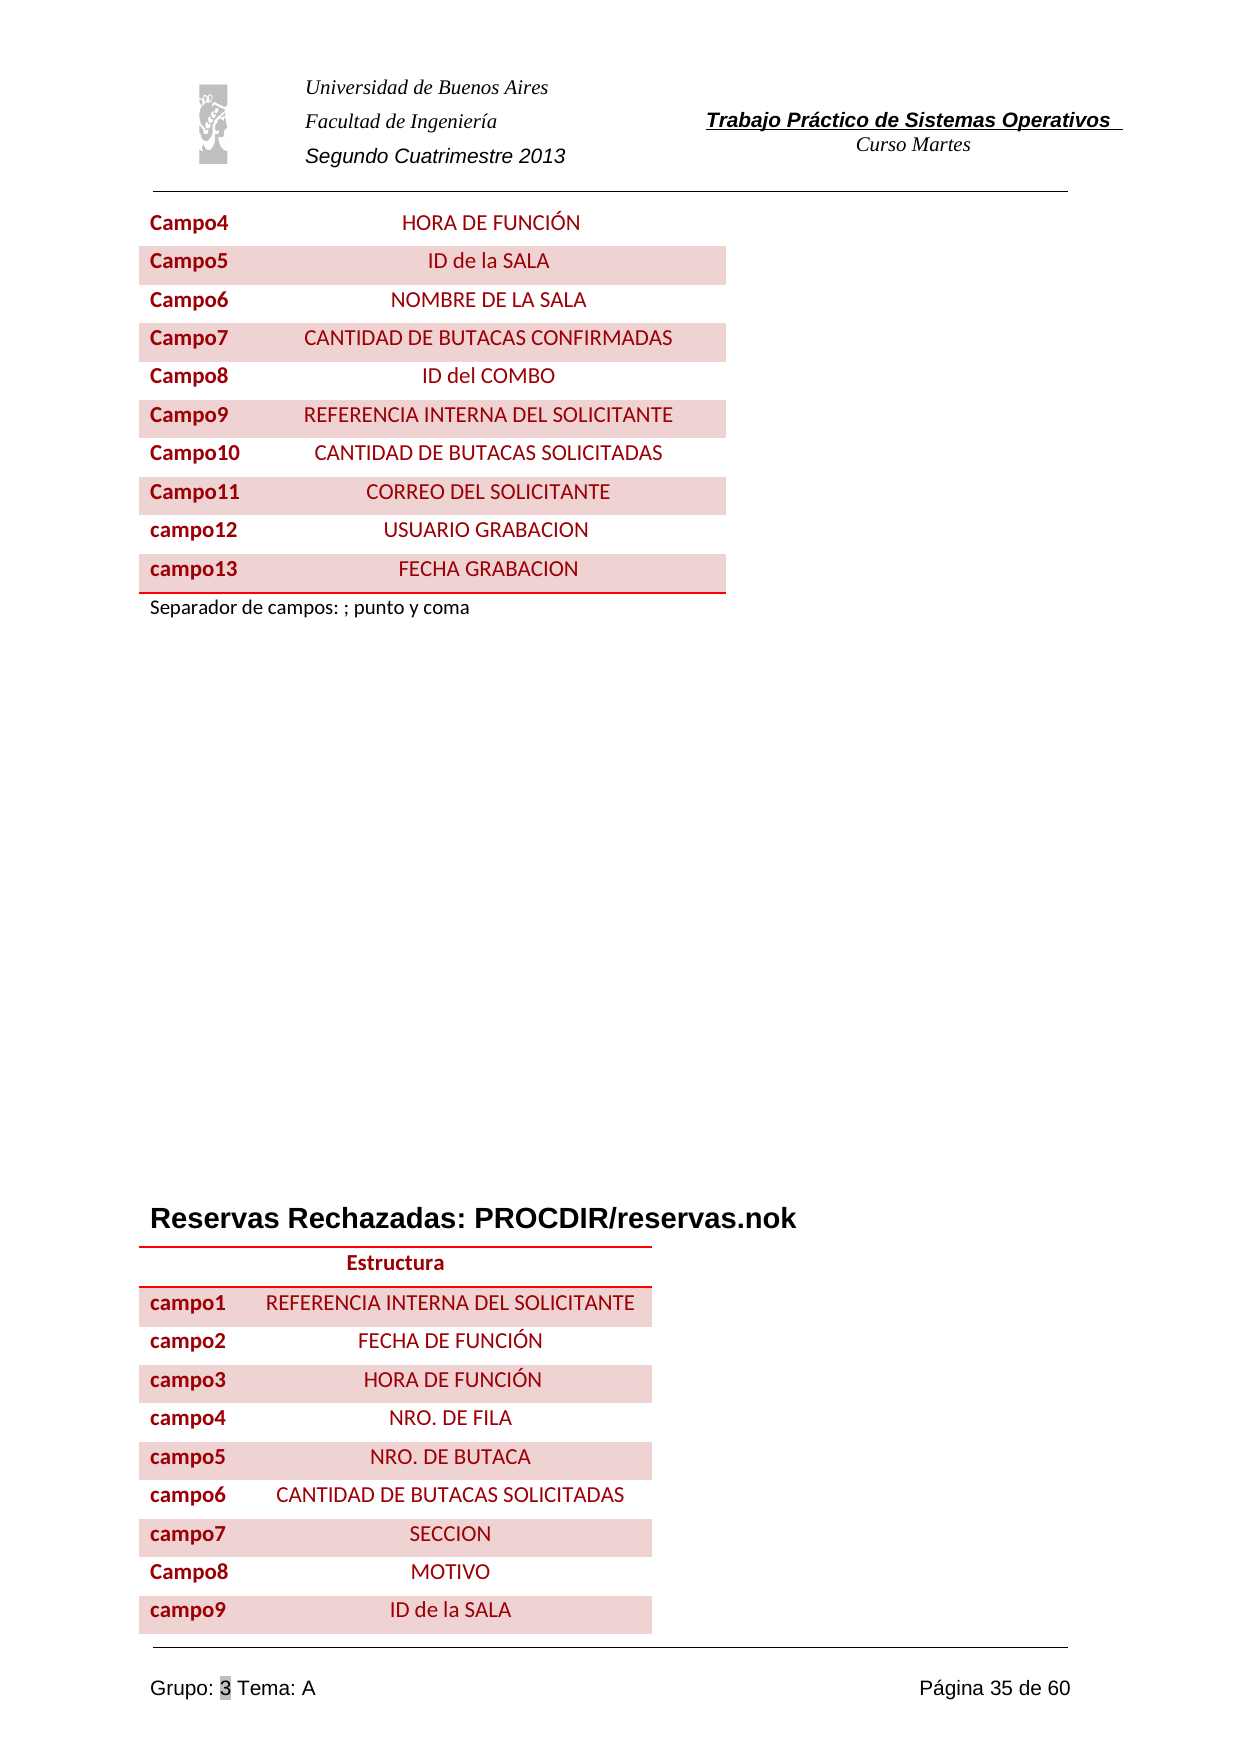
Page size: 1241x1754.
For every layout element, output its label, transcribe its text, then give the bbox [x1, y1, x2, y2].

table_cell FECHA DE FUNCIÓN [249, 1327, 652, 1365]
table_cell campo13 [139, 554, 251, 592]
table_cell campo3 [139, 1365, 249, 1403]
table_cell campo6 [139, 1480, 249, 1519]
table_cell SECCION [249, 1519, 652, 1557]
table_cell Campo7 [139, 323, 251, 362]
table_cell ID de la SALA [249, 1596, 652, 1634]
table_cell HORA DE FUNCIÓN [251, 208, 726, 246]
table_cell HORA DE FUNCIÓN [249, 1365, 652, 1403]
table_cell USUARIO GRABACION [251, 515, 726, 554]
table_cell campo1 [139, 1288, 249, 1327]
table_cell Campo9 [139, 400, 251, 438]
table_cell NRO. DE BUTACA [249, 1442, 652, 1480]
table_cell ID de la SALA [251, 246, 726, 285]
table_cell Campo5 [139, 246, 251, 285]
table_cell campo4 [139, 1404, 249, 1442]
table_cell Campo8 [139, 362, 251, 400]
table_cell ID del COMBO [251, 362, 726, 400]
table_cell REFERENCIA INTERNA DEL SOLICITANTE [251, 400, 726, 438]
table_header Estructura [139, 1248, 652, 1286]
table_cell Campo10 [139, 439, 251, 477]
table_cell NOMBRE DE LA SALA [251, 285, 726, 323]
table_cell CANTIDAD DE BUTACAS SOLICITADAS [251, 439, 726, 477]
table_cell CANTIDAD DE BUTACAS SOLICITADAS [249, 1480, 652, 1519]
table_cell NRO. DE FILA [249, 1404, 652, 1442]
text Reservas Rechazadas: PROCDIR/reservas.nok [150, 1202, 1090, 1235]
text Separador de campos: ; punto y coma [150, 594, 1090, 620]
table_cell campo12 [139, 515, 251, 554]
table_cell campo5 [139, 1442, 249, 1480]
table_cell campo9 [139, 1596, 249, 1634]
table_cell REFERENCIA INTERNA DEL SOLICITANTE [249, 1288, 652, 1327]
picture [198, 82, 231, 166]
table_cell Campo11 [139, 477, 251, 515]
table_cell Campo8 [139, 1557, 249, 1596]
table_cell campo7 [139, 1519, 249, 1557]
table_cell Campo4 [139, 208, 251, 246]
table_cell CANTIDAD DE BUTACAS CONFIRMADAS [251, 323, 726, 362]
table_cell FECHA GRABACION [251, 554, 726, 592]
table_cell Campo6 [139, 285, 251, 323]
table_cell CORREO DEL SOLICITANTE [251, 477, 726, 515]
table_cell MOTIVO [249, 1557, 652, 1596]
table_cell campo2 [139, 1327, 249, 1365]
